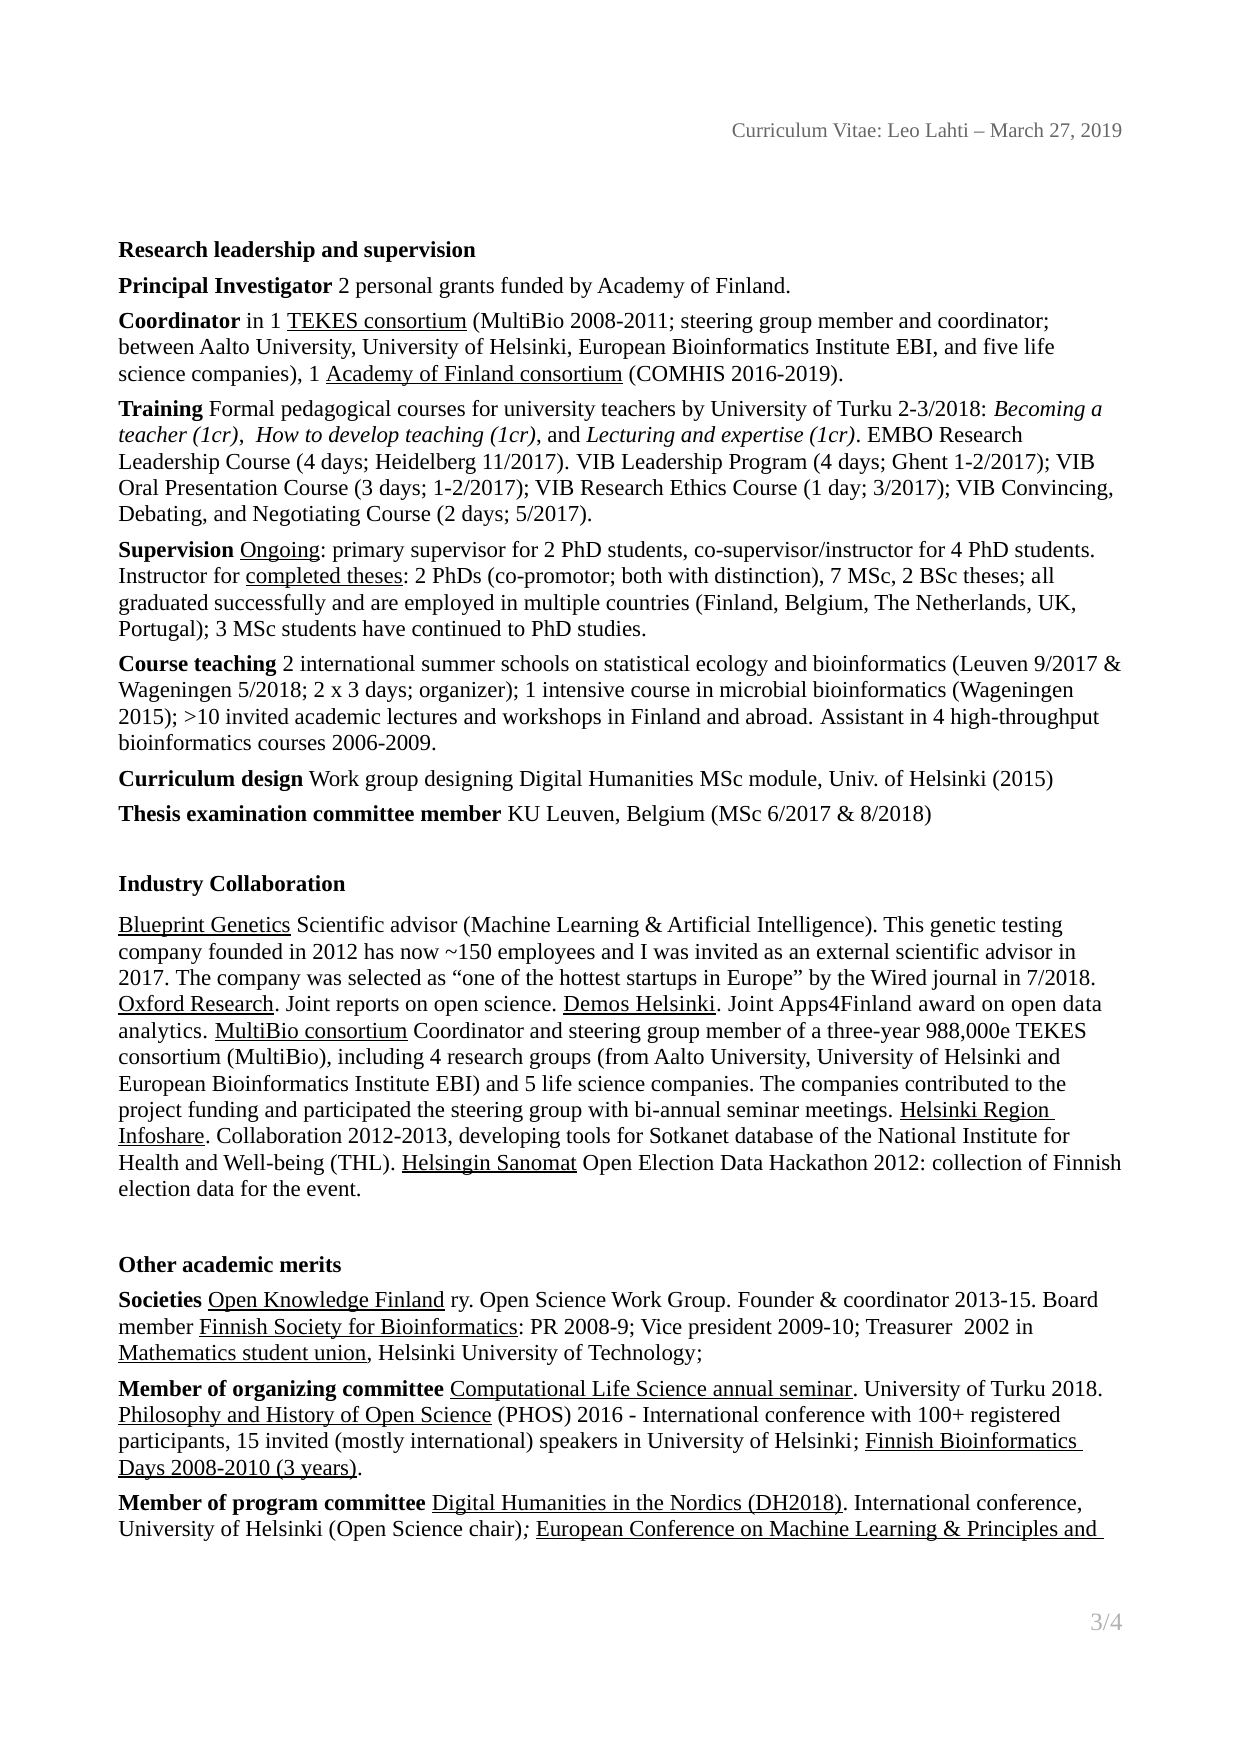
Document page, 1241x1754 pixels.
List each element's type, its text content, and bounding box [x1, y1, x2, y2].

text Thesis examination committee member KU Leuven, Belgium (MSc 6/2017 & 8/2018) [118, 800, 1122, 826]
list Industry Collaboration [118, 871, 1122, 897]
text Member of organizing committee Computational Life Science annual seminar. University of Turku 2018. Philosophy and History of Open Science (PHOS) 2016 - International conference with 100+ registered participants, 15 invited (mostly international) speakers in University of Helsinki; Finnish Bioinformatics Days 2008-2010 (3 years). [118, 1374, 1122, 1480]
text Research leadership and supervision [118, 236, 1122, 263]
text Other academic merits [118, 1251, 1122, 1278]
text Supervision Ongoing: primary supervisor for 2 PhD students, co-supervisor/instructor for 4 PhD students. Instructor for completed theses: 2 PhDs (co-promotor; both with distinction), 7 MSc, 2 BSc theses; all graduated successfully and are employed in multiple countries (Finland, Belgium, The Netherlands, UK, Portugal); 3 MSc students have continued to PhD studies. [118, 536, 1122, 641]
text Member of program committee Digital Humanities in the Nordics (DH2018). International conference, University of Helsinki (Open Science chair); European Conference on Machine Learning & Principles and [118, 1489, 1122, 1542]
text Training Formal pedagogical courses for university teachers by University of Turku 2-3/2018: Becoming a teacher (1cr), How to develop teaching (1cr), and Lecturing and expertise (1cr). EMBO Research Leadership Course (4 days; Heidelberg 11/2017). VIB Leadership Program (4 days; Ghent 1-2/2017); VIB Oral Presentation Course (3 days; 1-2/2017); VIB Research Ethics Course (1 day; 3/2017); VIB Convincing, Debating, and Negotiating Course (2 days; 5/2017). [118, 395, 1122, 527]
list Blueprint Genetics Scientific advisor (Machine Learning & Artificial Intelligence). This genetic testing company founded in 2012 has now ~150 employees and I was invited as an external scientific advisor in 2017. The company was selected as “one of the hottest startups in Europe” by the Wired journal in 7/2018. Oxford Research. Joint reports on open science. Demos Helsinki. Joint Apps4Finland award on open data analytics. MultiBio consortium Coordinator and steering group member of a three-year 988,000e TEKES consortium (MultiBio), including 4 research groups (from Aalto University, University of Helsinki and European Bioinformatics Institute EBI) and 5 life science companies. The companies contributed to the project funding and participated the steering group with bi-annual seminar meetings. Helsinki Region Infoshare. Collaboration 2012-2013, developing tools for Sotkanet database of the National Institute for Health and Well-being (THL). Helsingin Sanomat Open Election Data Hackathon 2012: collection of Finnish election data for the event. [118, 911, 1122, 1201]
text Principal Investigator 2 personal grants funded by Academy of Finland. [118, 272, 1122, 298]
text Coordinator in 1 TEKES consortium (MultiBio 2008-2011; steering group member and coordinator; between Aalto University, University of Helsinki, European Bioinformatics Institute EBI, and five life science companies), 1 Academy of Finland consortium (COMHIS 2016-2019). [118, 307, 1122, 386]
text Course teaching 2 international summer schools on statistical ecology and bioinformatics (Leuven 9/2017 & Wageningen 5/2018; 2 x 3 days; organizer); 1 intensive course in microbial bioinformatics (Wageningen 2015); >10 invited academic lectures and workshops in Finland and abroad. Assistant in 4 high-throughput bioinformatics courses 2006-2009. [118, 650, 1122, 756]
text Societies Open Knowledge Finland ry. Open Science Work Group. Founder & coordinator 2013-15. Board member Finnish Society for Bioinformatics: PR 2008-9; Vice president 2009-10; Treasurer 2002 in Mathematics student union, Helsinki University of Technology; [118, 1287, 1122, 1366]
text Curriculum design Work group designing Digital Humanities MSc module, Univ. of Helsinki (2015) [118, 764, 1122, 791]
